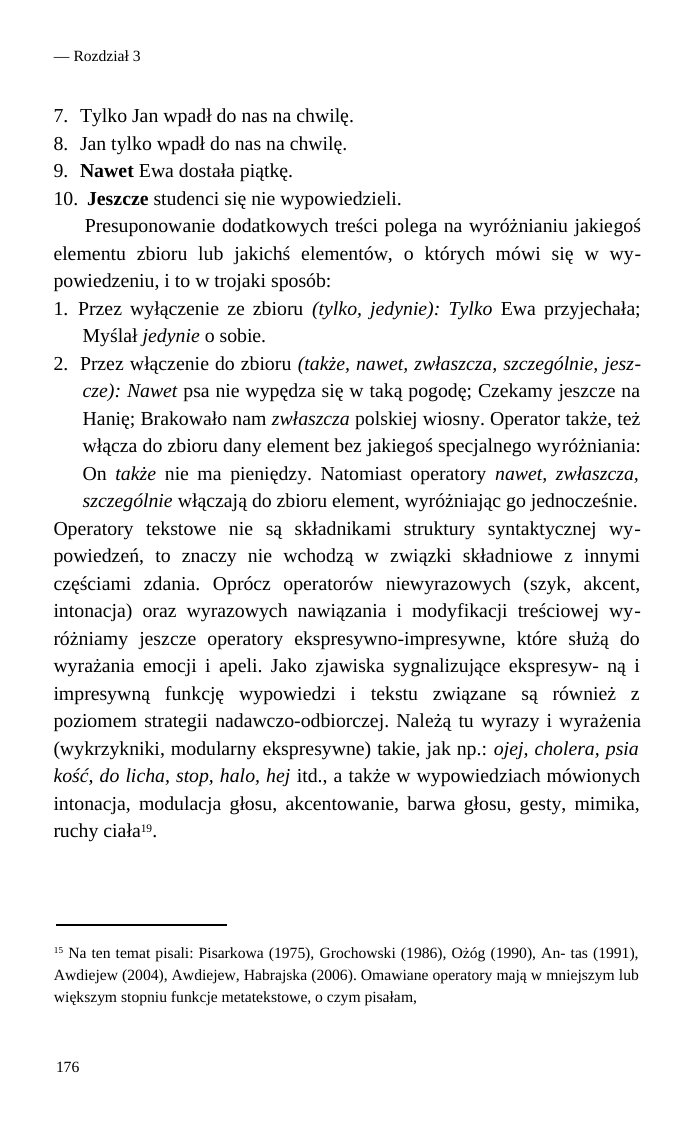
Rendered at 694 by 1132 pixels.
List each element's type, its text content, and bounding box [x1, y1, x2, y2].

list Przez włączenie do zbioru (także, nawet, zwłaszcza, szczególnie, jesz­cze): Nawet psa nie wypędza się w taką pogodę; Czekamy jeszcze na Hanię; Brakowało nam zwłaszcza polskiej wiosny. Operator także, też włącza do zbioru dany element bez jakiegoś specjalnego wy­różniania: On także nie ma pieniędzy. Natomiast operatory nawet, zwłaszcza, szczególnie włączają do zbioru element, wyróżniając go jednocześnie. [53, 352, 641, 512]
list Jan tylko wpadł do nas na chwilę. [53, 132, 641, 155]
text Presuponowanie dodatkowych treści polega na wyróżnianiu jakie­goś elementu zbioru lub jakichś elementów, o których mówi się w wy­powiedzeniu, i to w trojaki sposób: [53, 214, 641, 292]
text Operatory tekstowe nie są składnikami struktury syntaktycznej wy­powiedzeń, to znaczy nie wchodzą w związki składniowe z innymi częściami zdania. Oprócz operatorów niewyrazowych (szyk, akcent, intonacja) oraz wyrazowych nawiązania i modyfikacji treściowej wy­różniamy jeszcze operatory ekspresywno-impresywne, które służą do wyrażania emocji i apeli. Jako zjawiska sygnalizujące ekspresyw- ną i impresywną funkcję wypowiedzi i tekstu związane są również z poziomem strategii nadawczo-odbiorczej. Należą tu wyrazy i wyra­żenia (wykrzykniki, modularny ekspresywne) takie, jak np.: ojej, cho­lera, psia kość, do licha, stop, halo, hej itd., a także w wypowiedziach mówionych intonacja, modulacja głosu, akcentowanie, barwa głosu, gesty, mimika, ruchy ciała19. [53, 517, 641, 842]
list Nawet Ewa dostała piątkę. [53, 159, 641, 182]
text 176 [56, 1057, 85, 1075]
text 15 Na ten temat pisali: Pisarkowa (1975), Grochowski (1986), Ożóg (1990), An- tas (1991), Awdiejew (2004), Awdiejew, Habrajska (2006). Omawiane operatory mają w mniejszym lub większym stopniu funkcje metatekstowe, o czym pisałam, [54, 944, 640, 1006]
list Przez wyłączenie ze zbioru (tylko, jedynie): Tylko Ewa przyjechała; Myślał jedynie o sobie. [53, 297, 641, 347]
list Jeszcze studenci się nie wypowiedzieli. [53, 187, 641, 210]
list Tylko Jan wpadł do nas na chwilę. [53, 104, 641, 127]
text — Rozdział 3 [54, 47, 148, 65]
